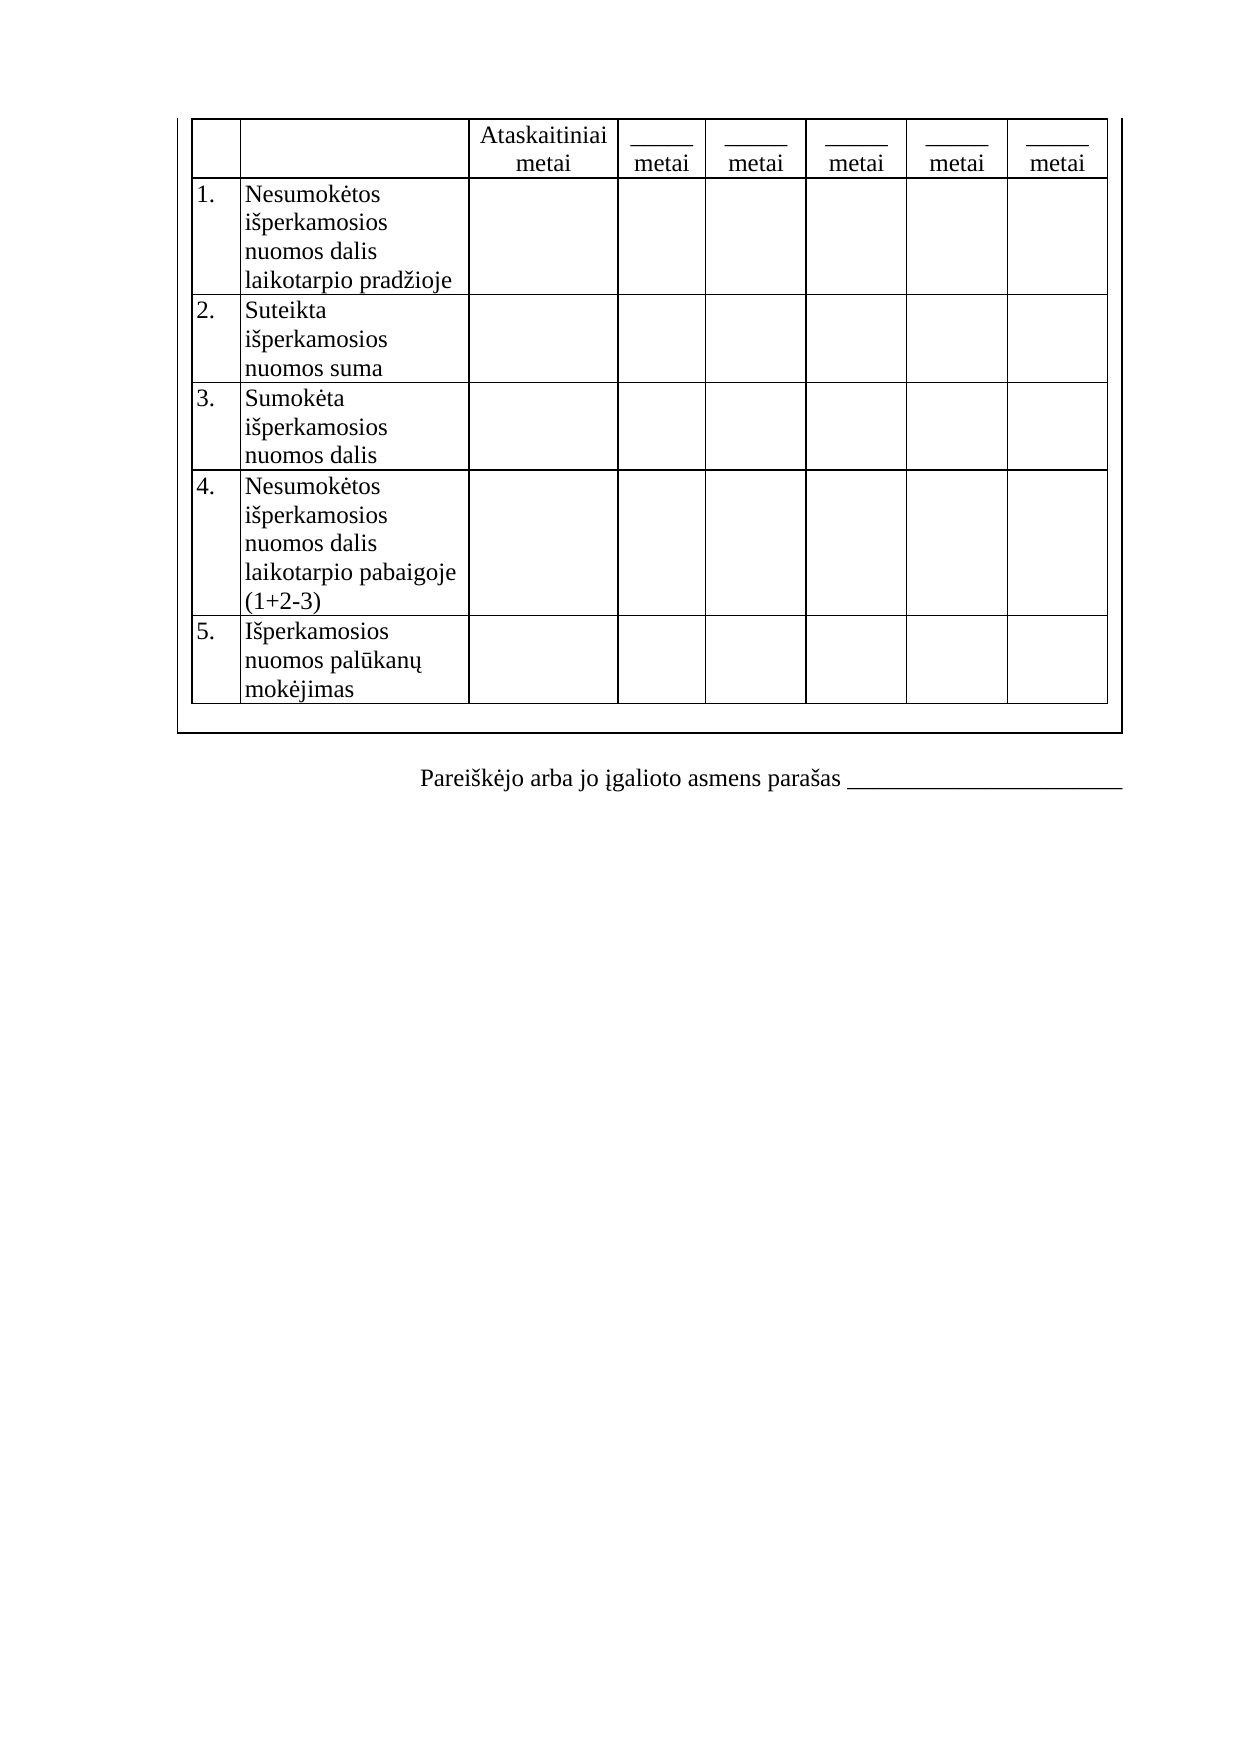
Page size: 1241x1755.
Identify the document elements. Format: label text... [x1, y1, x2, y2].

table_cell _____ metai [907, 120, 1007, 177]
table_cell [1008, 383, 1107, 469]
table_cell [619, 179, 705, 294]
table_cell [705, 704, 806, 732]
table_cell [1008, 179, 1107, 294]
table_cell [240, 704, 469, 732]
table_cell 5. [193, 616, 240, 702]
table_cell [178, 469, 191, 615]
table_cell [1008, 295, 1107, 382]
table_cell [906, 704, 1007, 732]
table_cell [1108, 118, 1121, 177]
table_cell [807, 179, 906, 294]
table_cell [807, 471, 906, 615]
table_cell 3. [193, 383, 240, 469]
table_cell [706, 295, 805, 382]
table_cell [706, 179, 805, 294]
table_cell [706, 616, 805, 702]
table_cell Išperkamosios nuomos palūkanų mokėjimas [241, 616, 468, 702]
table_cell [193, 120, 240, 177]
table_cell [178, 703, 240, 732]
table_cell _____ metai [619, 120, 705, 177]
table_cell Sumokėta išperkamosios nuomos dalis [241, 383, 468, 469]
table_cell [178, 118, 191, 177]
table_cell [1108, 294, 1121, 382]
table_cell [1007, 703, 1121, 732]
table_cell [178, 294, 191, 382]
table_cell [470, 179, 617, 294]
table_cell [1108, 382, 1121, 469]
table_cell [178, 177, 191, 294]
table_cell [807, 295, 906, 382]
table_cell [706, 383, 805, 469]
table_cell [470, 616, 617, 702]
table_cell [178, 615, 191, 702]
table_cell [470, 295, 617, 382]
table_cell [706, 471, 805, 615]
table_cell [470, 471, 617, 615]
table_cell Ataskaitiniai metai [470, 120, 617, 177]
table_cell Nesumokėtos išperkamosios nuomos dalis laikotarpio pradžioje [241, 179, 468, 294]
table_cell [1108, 615, 1121, 702]
table_cell Suteikta išperkamosios nuomos suma [241, 295, 468, 382]
table_cell [907, 295, 1007, 382]
table_cell _____ metai [706, 120, 805, 177]
table_cell [469, 704, 618, 732]
table_cell [178, 382, 191, 469]
table_cell [470, 383, 617, 469]
table_cell 1. [193, 179, 240, 294]
table_cell [806, 704, 906, 732]
table_cell 2. [193, 295, 240, 382]
table_cell [1008, 616, 1107, 702]
table_cell [807, 616, 906, 702]
table_cell [619, 295, 705, 382]
table_cell _____ metai [807, 120, 906, 177]
table_cell [619, 471, 705, 615]
table_cell _____ metai [1008, 120, 1107, 177]
table_cell [619, 383, 705, 469]
table_cell [907, 616, 1007, 702]
table_cell [618, 704, 705, 732]
table_cell [807, 383, 906, 469]
table_cell [619, 616, 705, 702]
table_cell [241, 120, 468, 177]
table_cell [1108, 177, 1121, 294]
table_cell [1108, 469, 1121, 615]
table_cell [907, 471, 1007, 615]
table_cell [1008, 471, 1107, 615]
table_cell [907, 383, 1007, 469]
table_cell 4. [193, 471, 240, 615]
table_cell [907, 179, 1007, 294]
text Pareiškėjo arba jo įgalioto asmens parašas ______________________ [177, 763, 1122, 791]
table_cell Nesumokėtos išperkamosios nuomos dalis laikotarpio pabaigoje (1+2-3) [241, 471, 468, 615]
